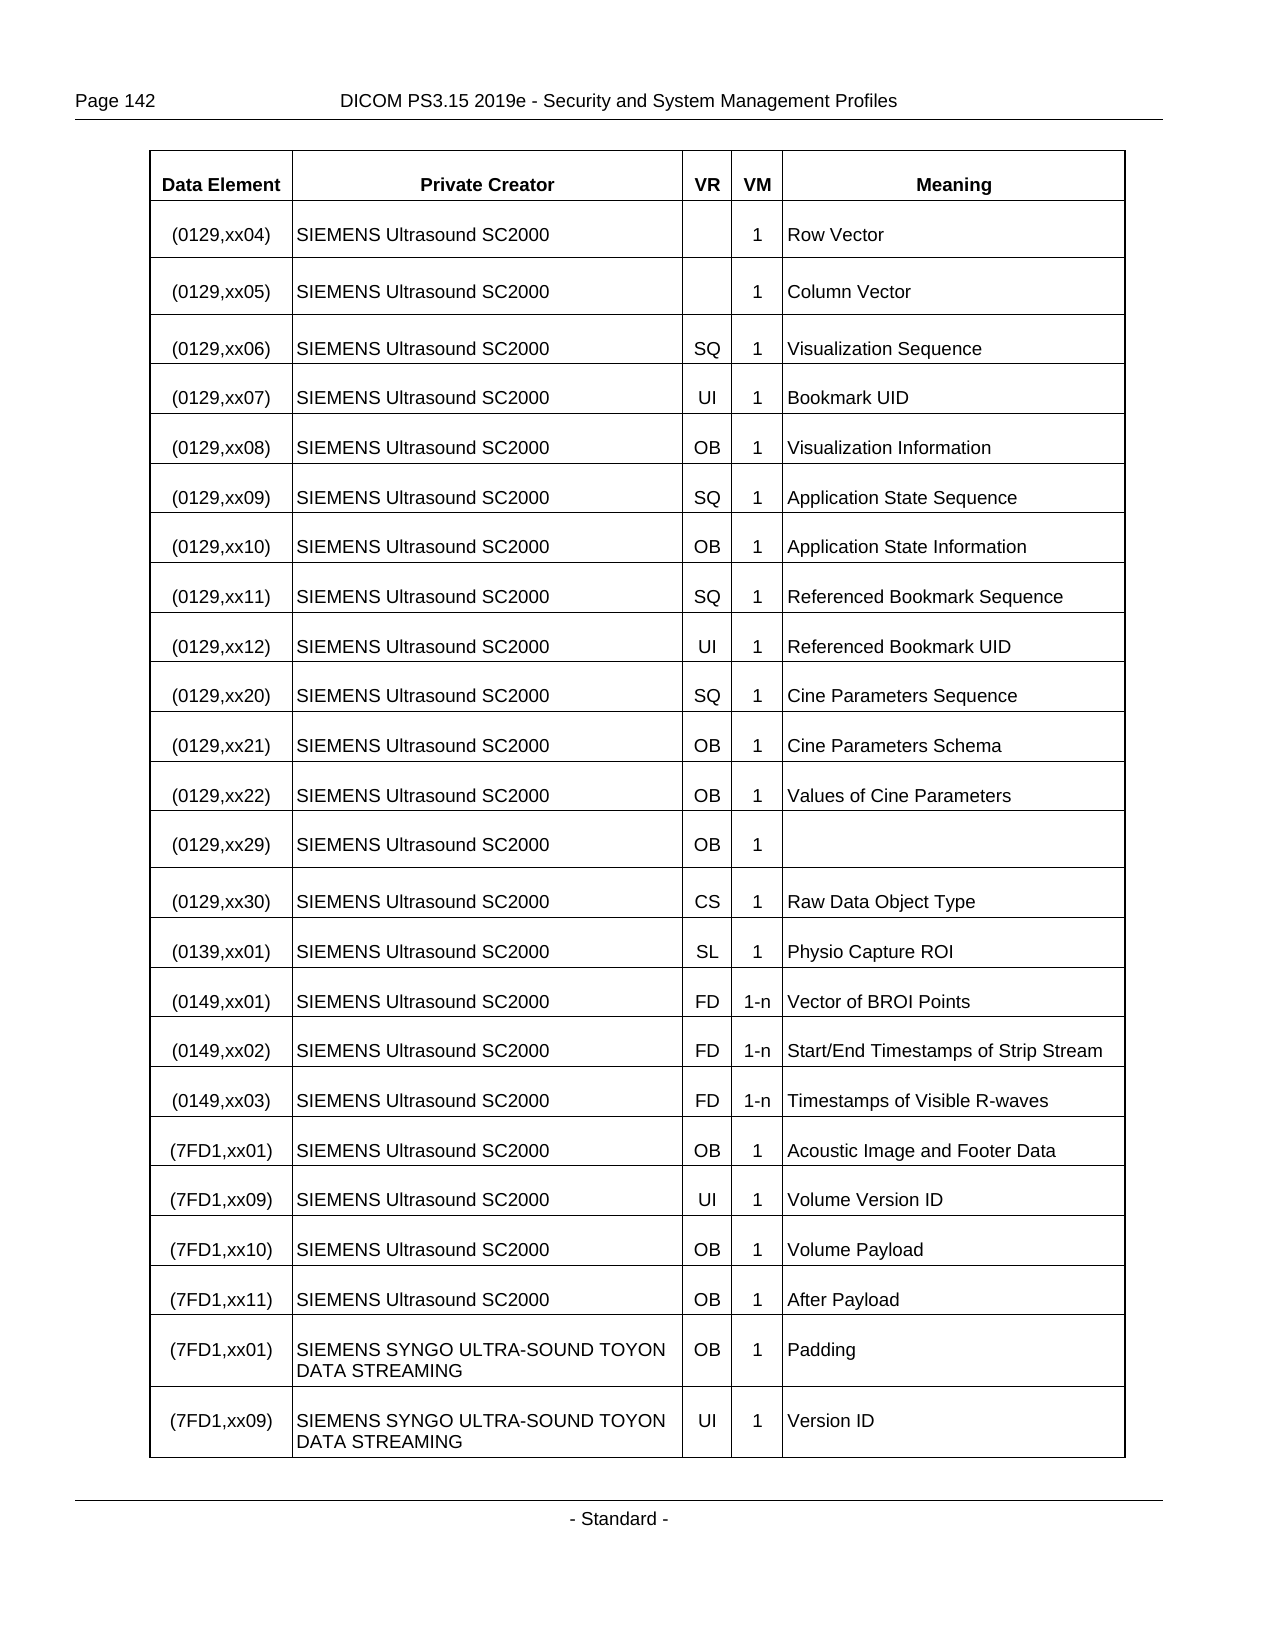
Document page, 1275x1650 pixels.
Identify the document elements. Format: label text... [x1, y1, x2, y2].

table_cell 1 [732, 513, 782, 562]
table_cell (0129,xx07) [151, 364, 292, 413]
table_cell (0129,xx10) [151, 513, 292, 562]
table_cell 1 [732, 315, 782, 363]
table_cell OB [683, 712, 731, 761]
table_cell SQ [683, 464, 731, 512]
table_cell SIEMENS Ultrasound SC2000 [293, 258, 682, 313]
table_cell (7FD1,xx11) [151, 1266, 292, 1314]
table_cell Volume Payload [783, 1216, 1124, 1265]
table_cell SIEMENS Ultrasound SC2000 [293, 1166, 682, 1215]
table_cell (0129,xx30) [151, 868, 292, 917]
table_cell 1 [732, 662, 782, 711]
table_cell (0149,xx01) [151, 968, 292, 1016]
table_cell 1 [732, 1266, 782, 1314]
table_cell 1 [732, 762, 782, 810]
table_cell SIEMENS Ultrasound SC2000 [293, 364, 682, 413]
table_cell UI [683, 1166, 731, 1215]
table_cell (0129,xx09) [151, 464, 292, 512]
table_cell 1-n [732, 968, 782, 1016]
table_cell OB [683, 1266, 731, 1314]
table_cell OB [683, 1216, 731, 1265]
table_cell (0129,xx21) [151, 712, 292, 761]
table_cell (7FD1,xx09) [151, 1166, 292, 1215]
table_cell (0129,xx06) [151, 315, 292, 363]
table_cell SIEMENS Ultrasound SC2000 [293, 968, 682, 1016]
table_cell 1 [732, 364, 782, 413]
table_cell Visualization Information [783, 414, 1124, 462]
table_cell SIEMENS Ultrasound SC2000 [293, 1216, 682, 1265]
table_cell OB [683, 811, 731, 867]
table_cell Row Vector [783, 201, 1124, 257]
table_cell (0129,xx22) [151, 762, 292, 810]
table_cell OB [683, 1315, 731, 1386]
table_cell (0139,xx01) [151, 918, 292, 967]
table_cell SIEMENS Ultrasound SC2000 [293, 868, 682, 917]
table_cell 1 [732, 464, 782, 512]
table_cell (0129,xx05) [151, 258, 292, 313]
table_cell 1 [732, 868, 782, 917]
table_cell Bookmark UID [783, 364, 1124, 413]
table_cell SIEMENS Ultrasound SC2000 [293, 1017, 682, 1066]
table_cell (0149,xx02) [151, 1017, 292, 1066]
table_cell (0129,xx29) [151, 811, 292, 867]
table_cell Padding [783, 1315, 1124, 1386]
table_cell Column Vector [783, 258, 1124, 313]
table_cell CS [683, 868, 731, 917]
table_cell 1-n [732, 1017, 782, 1066]
table_cell 1 [732, 201, 782, 257]
table_cell SIEMENS SYNGO ULTRA-SOUND TOYON DATA STREAMING [293, 1315, 682, 1386]
table_cell SIEMENS Ultrasound SC2000 [293, 712, 682, 761]
table_header Private Creator [293, 151, 682, 200]
table_cell FD [683, 1067, 731, 1116]
table_cell 1 [732, 1166, 782, 1215]
table_cell 1 [732, 811, 782, 867]
table_cell Visualization Sequence [783, 315, 1124, 363]
table_cell SIEMENS Ultrasound SC2000 [293, 613, 682, 661]
table_cell [683, 201, 731, 257]
table_cell OB [683, 513, 731, 562]
table_cell SIEMENS Ultrasound SC2000 [293, 918, 682, 967]
table_cell OB [683, 762, 731, 810]
table_cell 1 [732, 918, 782, 967]
table_cell OB [683, 414, 731, 462]
table_cell Application State Sequence [783, 464, 1124, 512]
table_cell UI [683, 1387, 731, 1457]
table_cell SIEMENS SYNGO ULTRA-SOUND TOYON DATA STREAMING [293, 1387, 682, 1457]
table_cell SIEMENS Ultrasound SC2000 [293, 414, 682, 462]
table_cell SIEMENS Ultrasound SC2000 [293, 464, 682, 512]
table_cell Timestamps of Visible R-waves [783, 1067, 1124, 1116]
table_cell Volume Version ID [783, 1166, 1124, 1215]
table_cell Cine Parameters Schema [783, 712, 1124, 761]
table_cell 1 [732, 258, 782, 313]
table_cell 1 [732, 563, 782, 612]
table_cell (7FD1,xx10) [151, 1216, 292, 1265]
table_cell UI [683, 364, 731, 413]
table_cell Vector of BROI Points [783, 968, 1124, 1016]
table_cell 1-n [732, 1067, 782, 1116]
table_header Meaning [783, 151, 1124, 200]
table_cell SQ [683, 662, 731, 711]
table_cell Referenced Bookmark UID [783, 613, 1124, 661]
table_cell SIEMENS Ultrasound SC2000 [293, 201, 682, 257]
table_cell (0129,xx20) [151, 662, 292, 711]
table_cell SIEMENS Ultrasound SC2000 [293, 1067, 682, 1116]
table_cell Acoustic Image and Footer Data [783, 1117, 1124, 1165]
table_header Data Element [151, 151, 292, 200]
table_header VR [683, 151, 731, 200]
table_cell (0129,xx04) [151, 201, 292, 257]
table_cell (0129,xx12) [151, 613, 292, 661]
table_cell Application State Information [783, 513, 1124, 562]
table_cell SIEMENS Ultrasound SC2000 [293, 513, 682, 562]
table_cell [683, 258, 731, 313]
table_cell Raw Data Object Type [783, 868, 1124, 917]
table_cell (0149,xx03) [151, 1067, 292, 1116]
table_cell SIEMENS Ultrasound SC2000 [293, 662, 682, 711]
table_cell OB [683, 1117, 731, 1165]
table_cell 1 [732, 1117, 782, 1165]
table_cell Referenced Bookmark Sequence [783, 563, 1124, 612]
table_cell [783, 811, 1124, 867]
table_cell After Payload [783, 1266, 1124, 1314]
table_cell SIEMENS Ultrasound SC2000 [293, 1117, 682, 1165]
table_cell UI [683, 613, 731, 661]
table_cell 1 [732, 1216, 782, 1265]
table_cell SIEMENS Ultrasound SC2000 [293, 1266, 682, 1314]
table_cell SIEMENS Ultrasound SC2000 [293, 563, 682, 612]
table_cell (0129,xx08) [151, 414, 292, 462]
table_cell SIEMENS Ultrasound SC2000 [293, 811, 682, 867]
table_cell (7FD1,xx01) [151, 1315, 292, 1386]
table_cell FD [683, 1017, 731, 1066]
table_cell 1 [732, 1387, 782, 1457]
table_cell FD [683, 968, 731, 1016]
table_cell Start/End Timestamps of Strip Stream [783, 1017, 1124, 1066]
table_header VM [732, 151, 782, 200]
table_cell 1 [732, 712, 782, 761]
table_cell SIEMENS Ultrasound SC2000 [293, 315, 682, 363]
table_cell Cine Parameters Sequence [783, 662, 1124, 711]
table_cell Physio Capture ROI [783, 918, 1124, 967]
table_cell 1 [732, 1315, 782, 1386]
table_cell Version ID [783, 1387, 1124, 1457]
table_cell 1 [732, 414, 782, 462]
table_cell 1 [732, 613, 782, 661]
table_cell SL [683, 918, 731, 967]
table_cell (7FD1,xx01) [151, 1117, 292, 1165]
table_cell SQ [683, 315, 731, 363]
table_cell Values of Cine Parameters [783, 762, 1124, 810]
table_cell (7FD1,xx09) [151, 1387, 292, 1457]
table_cell SQ [683, 563, 731, 612]
table_cell SIEMENS Ultrasound SC2000 [293, 762, 682, 810]
table_cell (0129,xx11) [151, 563, 292, 612]
